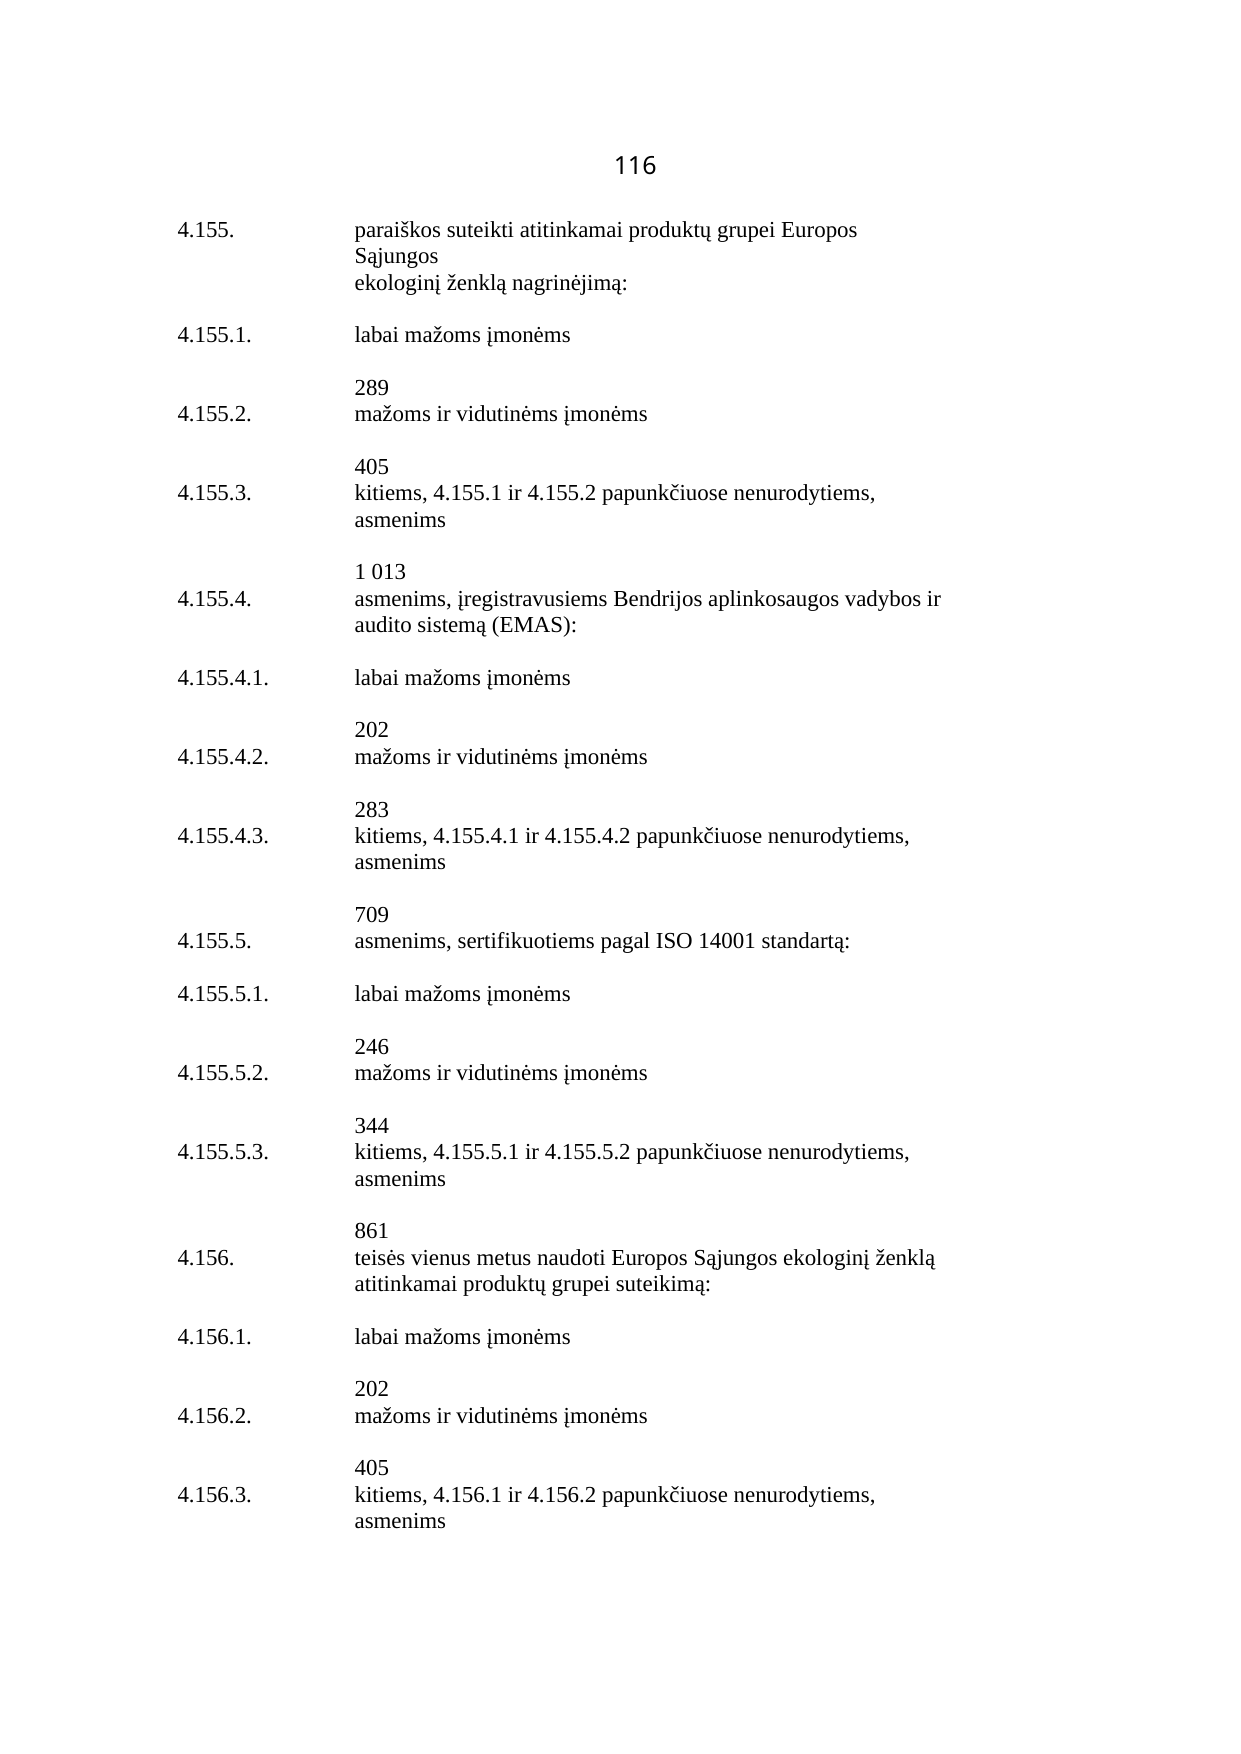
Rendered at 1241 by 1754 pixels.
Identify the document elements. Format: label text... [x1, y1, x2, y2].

text 4.156.3. kitiems, 4.156.1 ir 4.156.2 papunkčiuose nenurodytiems, asmenims [177, 1481, 945, 1533]
text 4.155.5.3. kitiems, 4.155.5.1 ir 4.155.5.2 papunkčiuose nenurodytiems, [177, 1138, 945, 1164]
text asmenims 861 [354, 1164, 945, 1244]
text 4.155.4.3. kitiems, 4.155.4.1 ir 4.155.4.2 papunkčiuose nenurodytiems, [177, 822, 945, 848]
text 4.156. teisės vienus metus naudoti Europos Sąjungos ekologinį ženklą [177, 1244, 945, 1270]
text 4.155.5. asmenims, sertifikuotiems pagal ISO 14001 standartą: [177, 927, 945, 980]
text audito sistemą (EMAS): [354, 611, 945, 664]
text 4.155.5.1. labai mažoms įmonėms 246 [177, 980, 945, 1059]
text 4.155.4. asmenims, įregistravusiems Bendrijos aplinkosaugos vadybos ir [177, 585, 945, 611]
text atitinkamai produktų grupei suteikimą: [354, 1270, 945, 1323]
text 4.156.2. mažoms ir vidutinėms įmonėms 405 [177, 1402, 945, 1481]
text asmenims 709 [354, 848, 945, 927]
text 4.155.2. mažoms ir vidutinėms įmonėms 405 [177, 400, 945, 479]
text 4.155.5.2. mažoms ir vidutinėms įmonėms 344 [177, 1059, 945, 1138]
text 4.155.4.2. mažoms ir vidutinėms įmonėms 283 [177, 743, 945, 822]
text ekologinį ženklą nagrinėjimą: [354, 268, 945, 321]
text 4.156.1. labai mažoms įmonėms 202 [177, 1323, 945, 1402]
text 4.155. paraiškos suteikti atitinkamai produktų grupei Europos Sąjungos [177, 216, 945, 268]
text 4.155.4.1. labai mažoms įmonėms 202 [177, 664, 945, 743]
text 4.155.3. kitiems, 4.155.1 ir 4.155.2 papunkčiuose nenurodytiems, asmenims 1 013 [177, 479, 945, 585]
text 4.155.1. labai mažoms įmonėms 289 [177, 321, 945, 400]
